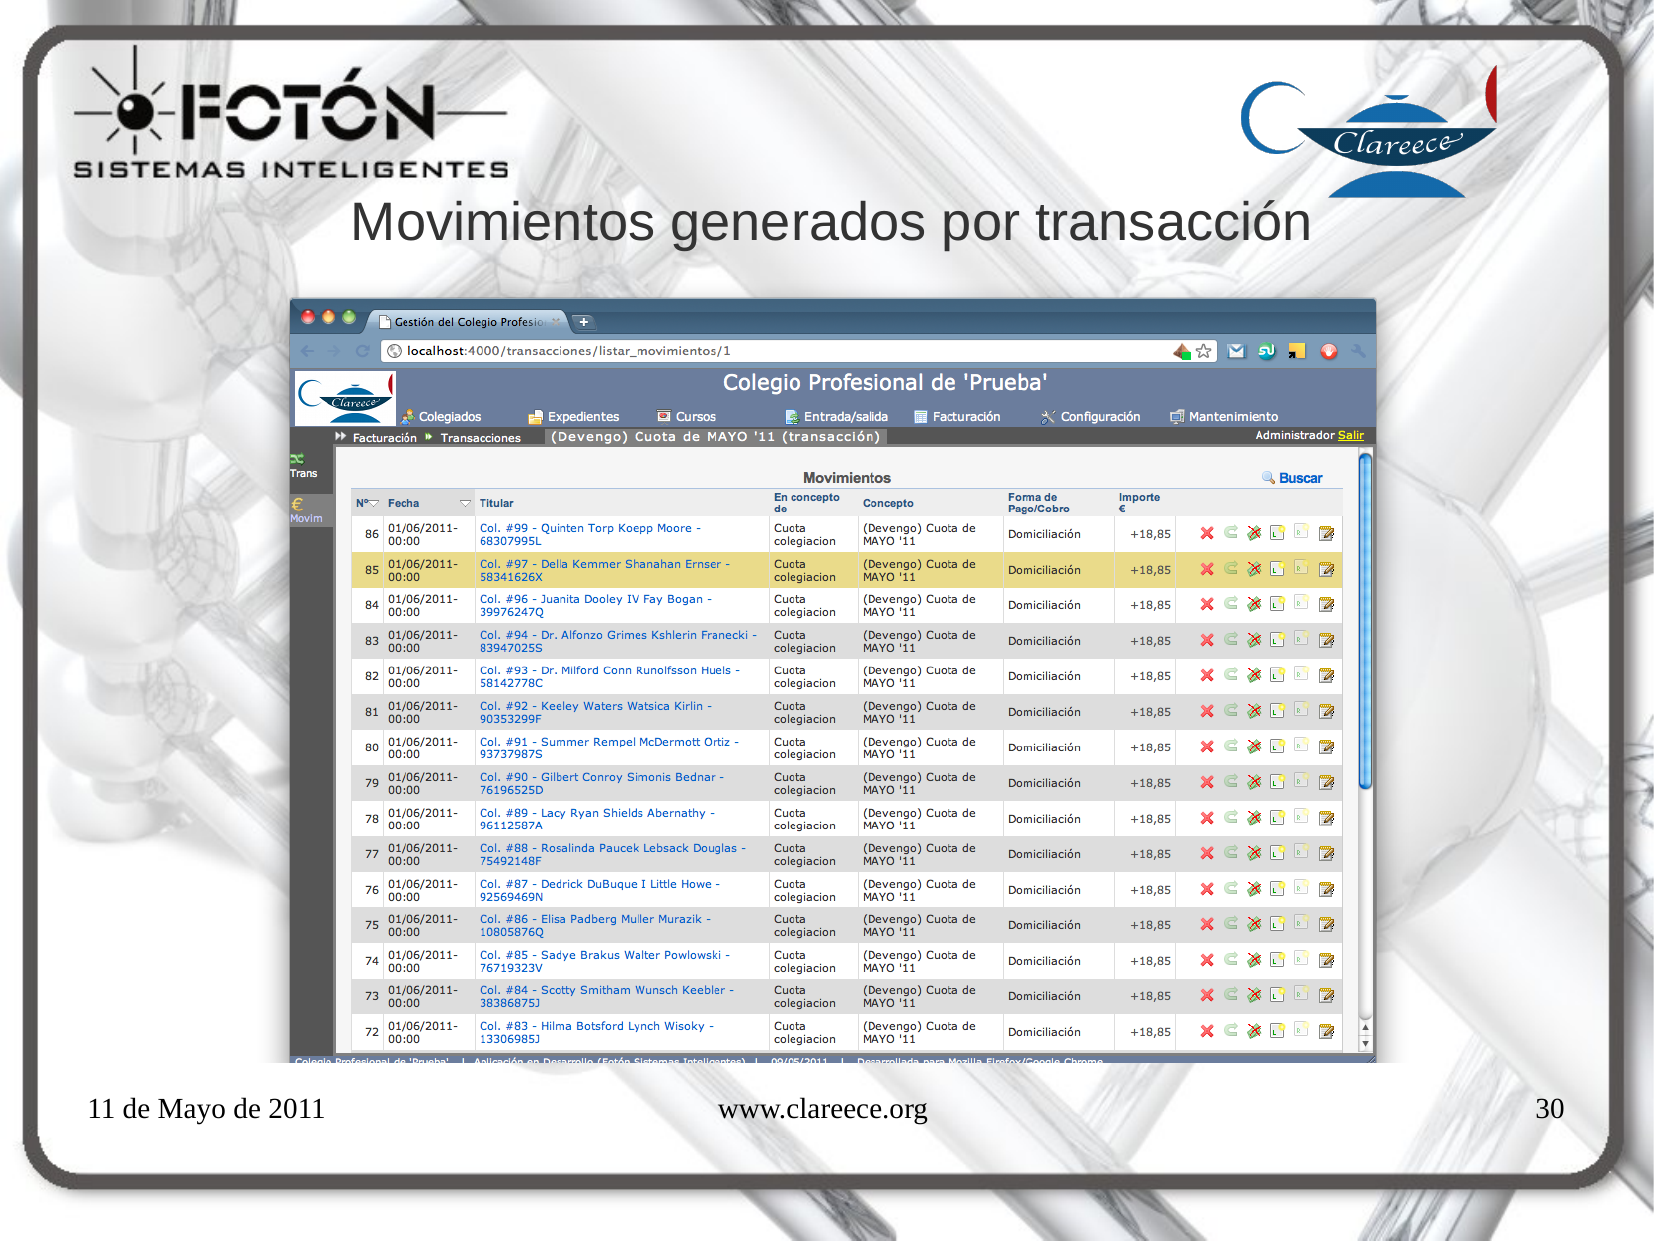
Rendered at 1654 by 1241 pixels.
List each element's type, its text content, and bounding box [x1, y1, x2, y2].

picture [0, 0, 1654, 1241]
title Movimientos generados por transacción [88, 177, 1577, 266]
